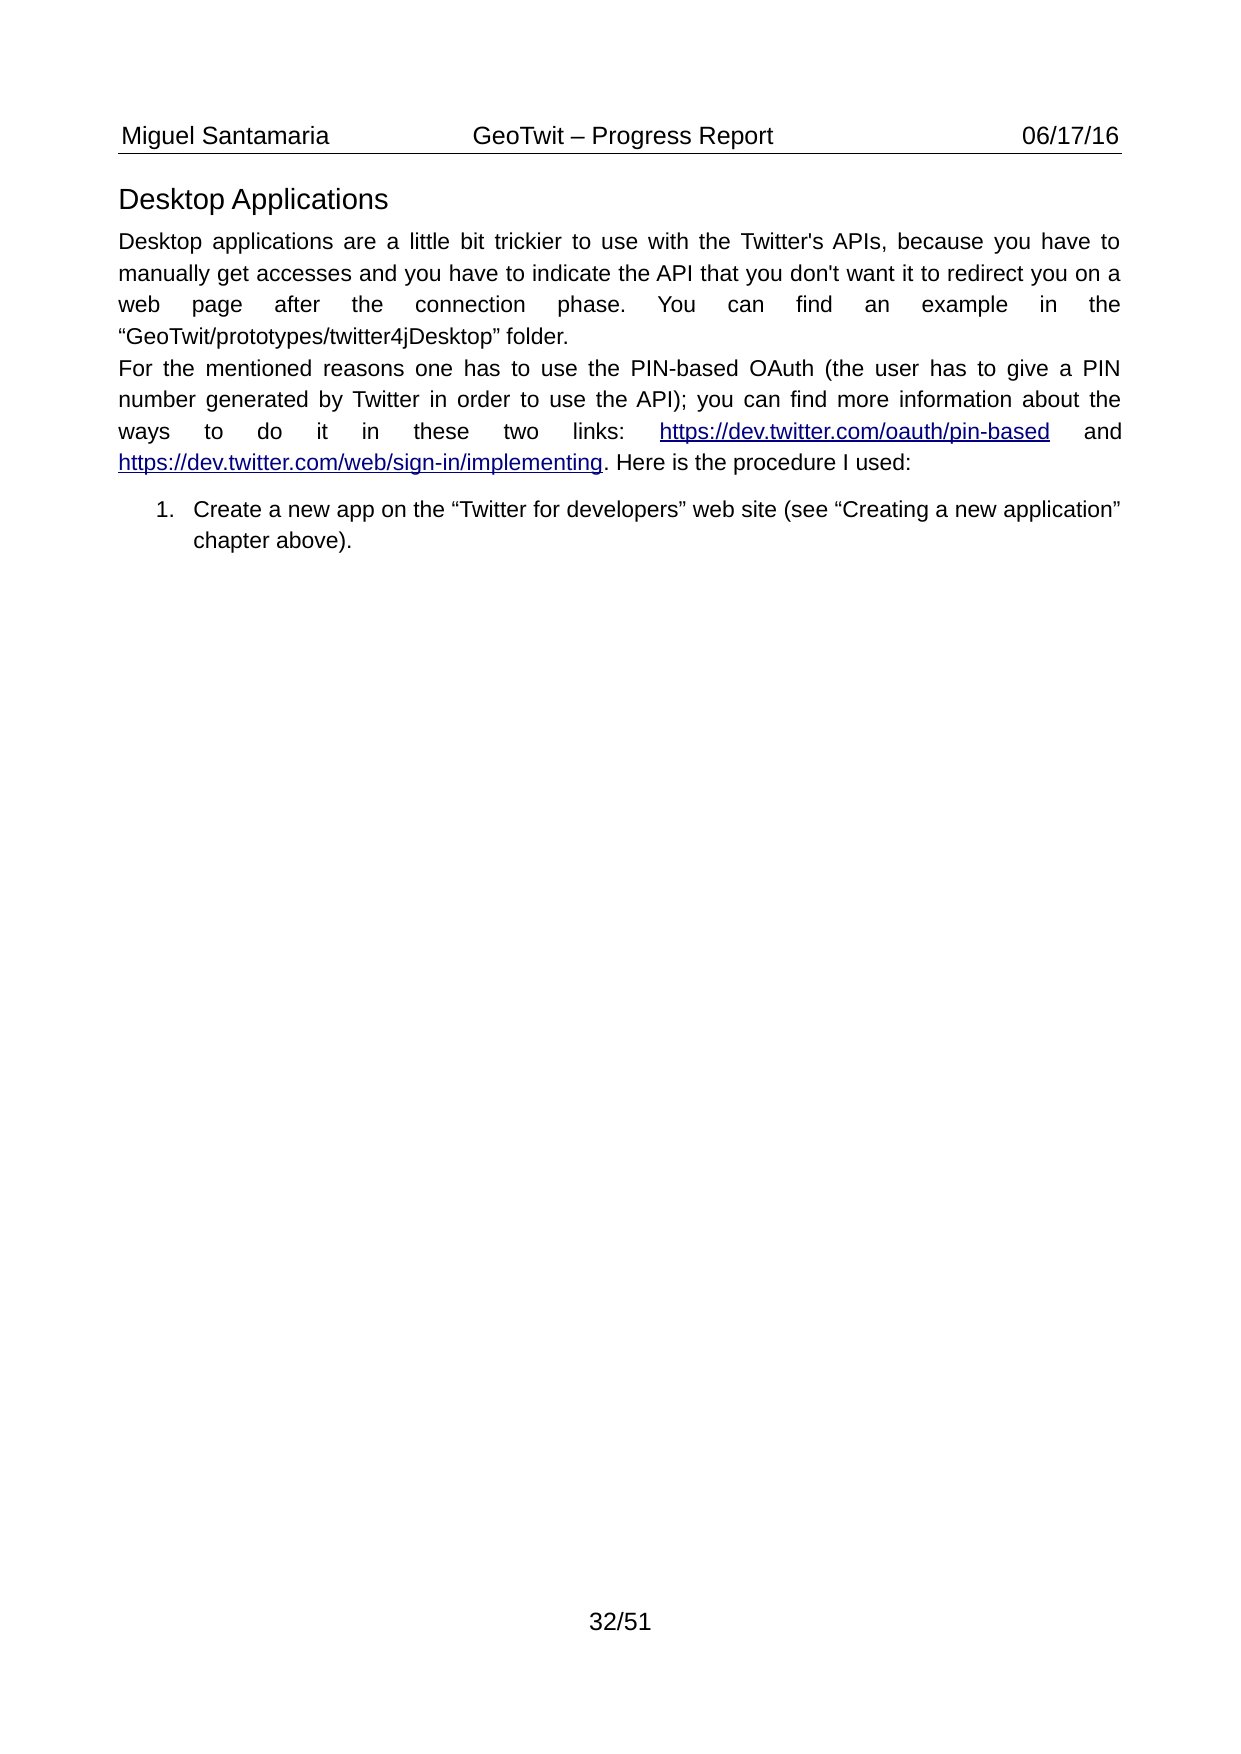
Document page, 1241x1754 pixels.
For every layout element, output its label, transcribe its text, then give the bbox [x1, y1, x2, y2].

list Create a new app on the “Twitter for developers” web site (see “Creating a new application” chapter above). [156, 496, 1122, 553]
text For the mentioned reasons one has to use the PIN-based OAuth (the user has to give a PIN number generated by Twitter in order to use the API); you can find more information about the ways to do it in these two links: https://dev.twitter.com/oauth/pin-based and https://dev.twitter.com/web/sign-in/implementing. Here is the procedure I used: [118, 354, 1122, 476]
subtitle Desktop Applications [118, 182, 1122, 216]
text Desktop applications are a little bit trickier to use with the Twitter's APIs, because you have to manually get accesses and you have to indicate the API that you don't want it to redirect you on a web page after the connection phase. You can find an example in the “GeoTwit/prototypes/twitter4jDesktop” folder. [118, 228, 1122, 349]
